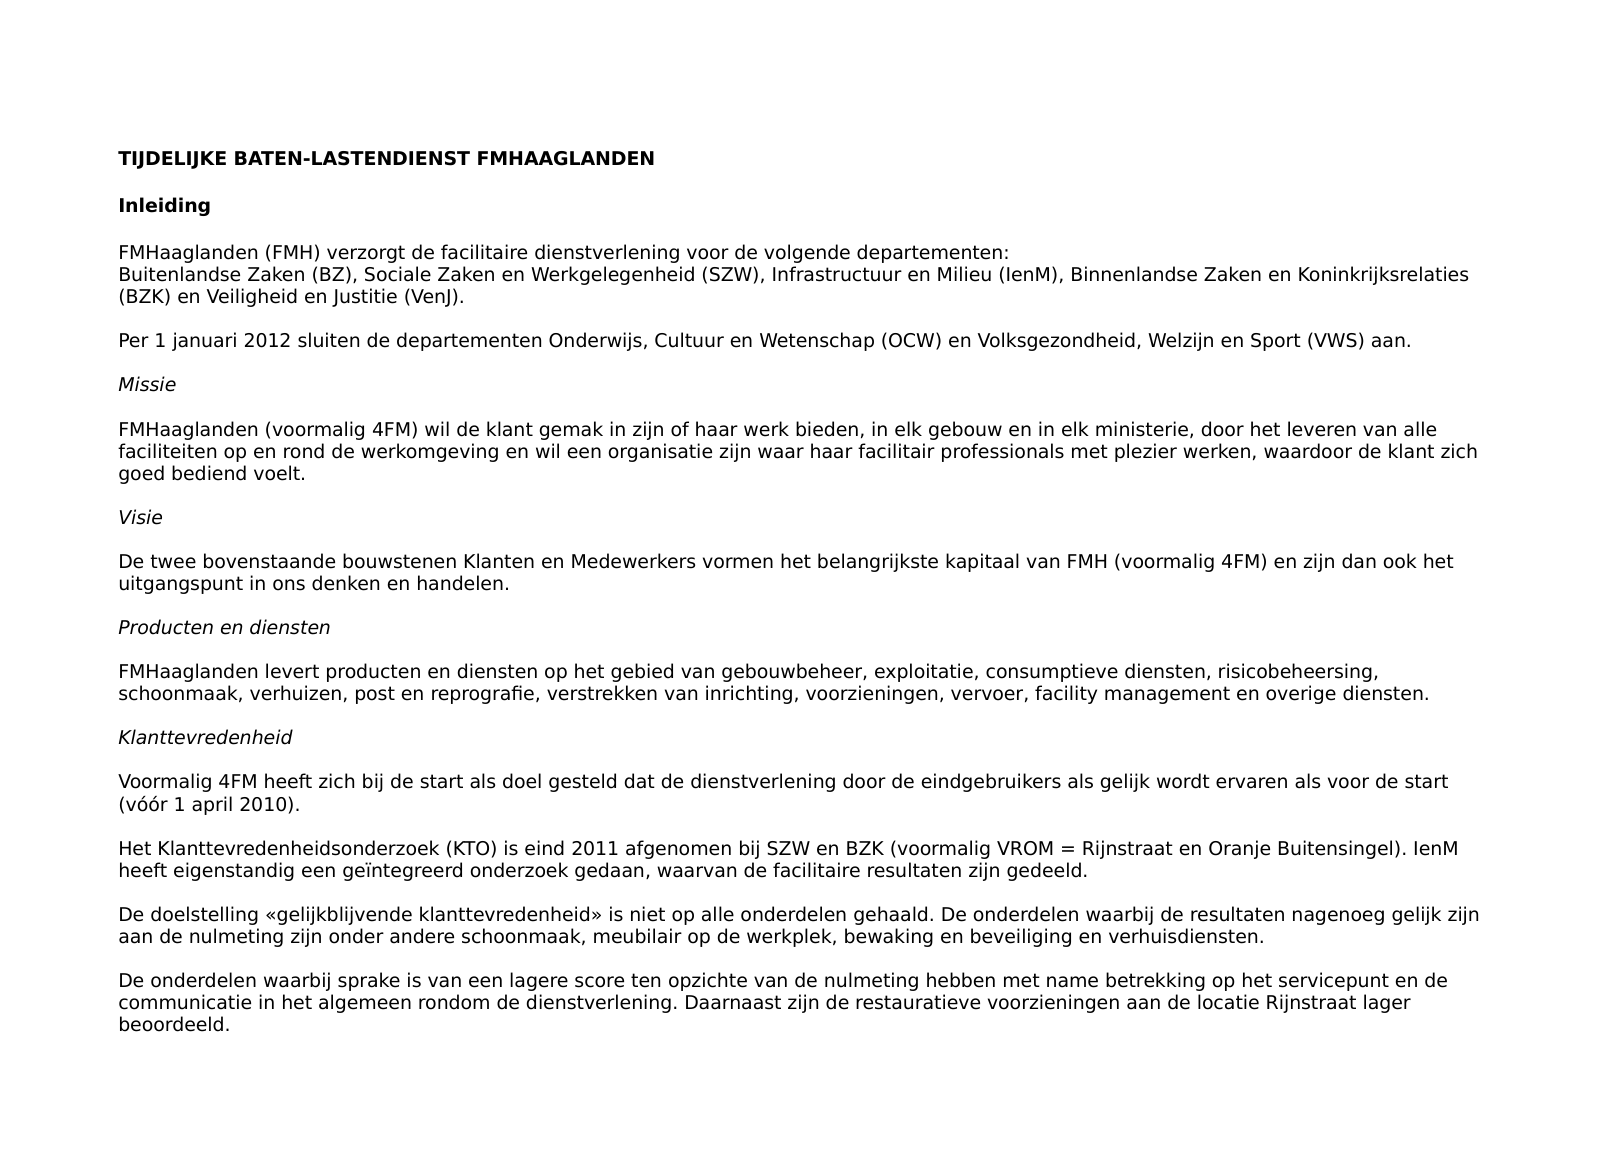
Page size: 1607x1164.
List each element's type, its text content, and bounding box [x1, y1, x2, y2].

text De doelstelling «gelijkblijvende klanttevredenheid» is niet op alle onderdelen gehaald. De onderdelen waarbij de resultaten nagenoeg gelijk zijn aan de nulmeting zijn onder andere schoonmaak, meubilair op de werkplek, bewaking en beveiliging en verhuisdiensten. [118, 904, 1488, 948]
subtitle Producten en diensten [118, 617, 1488, 639]
subtitle Klanttevredenheid [118, 727, 1488, 749]
text Voormalig 4FM heeft zich bij de start als doel gesteld dat de dienstverlening door de eindgebruikers als gelijk wordt ervaren als voor de start (vóór 1 april 2010). [118, 771, 1488, 815]
text FMHaaglanden levert producten en diensten op het gebied van gebouwbeheer, exploitatie, consumptieve diensten, risicobeheersing, schoonmaak, verhuizen, post en reprografie, verstrekken van inrichting, voorzieningen, vervoer, facility management en overige diensten. [118, 661, 1488, 705]
subtitle Visie [118, 507, 1488, 529]
text Per 1 januari 2012 sluiten de departementen Onderwijs, Cultuur en Wetenschap (OCW) en Volksgezondheid, Welzijn en Sport (VWS) aan. [118, 330, 1488, 352]
text Buitenlandse Zaken (BZ), Sociale Zaken en Werkgelegenheid (SZW), Infrastructuur en Milieu (IenM), Binnenlandse Zaken en Koninkrijksrelaties (BZK) en Veiligheid en Justitie (VenJ). [118, 264, 1488, 308]
text De onderdelen waarbij sprake is van een lagere score ten opzichte van de nulmeting hebben met name betrekking op het servicepunt en de communicatie in het algemeen rondom de dienstverlening. Daarnaast zijn de restauratieve voorzieningen aan de locatie Rijnstraat lager beoordeeld. [118, 970, 1488, 1036]
text De twee bovenstaande bouwstenen Klanten en Medewerkers vormen het belangrijkste kapitaal van FMH (voormalig 4FM) en zijn dan ook het uitgangspunt in ons denken en handelen. [118, 551, 1488, 595]
text Het Klanttevredenheidsonderzoek (KTO) is eind 2011 afgenomen bij SZW en BZK (voormalig VROM = Rijnstraat en Oranje Buitensingel). IenM heeft eigenstandig een geïntegreerd onderzoek gedaan, waarvan de facilitaire resultaten zijn gedeeld. [118, 838, 1488, 882]
subtitle TIJDELIJKE BATEN-LASTENDIENST FMHAAGLANDEN [118, 148, 1488, 170]
text FMHaaglanden (voormalig 4FM) wil de klant gemak in zijn of haar werk bieden, in elk gebouw en in elk ministerie, door het leveren van alle faciliteiten op en rond de werkomgeving en wil een organisatie zijn waar haar facilitair professionals met plezier werken, waardoor de klant zich goed bediend voelt. [118, 418, 1488, 484]
subtitle Inleiding [118, 195, 1488, 217]
text FMHaaglanden (FMH) verzorgt de facilitaire dienstverlening voor de volgende departementen: [118, 242, 1488, 264]
subtitle Missie [118, 374, 1488, 396]
